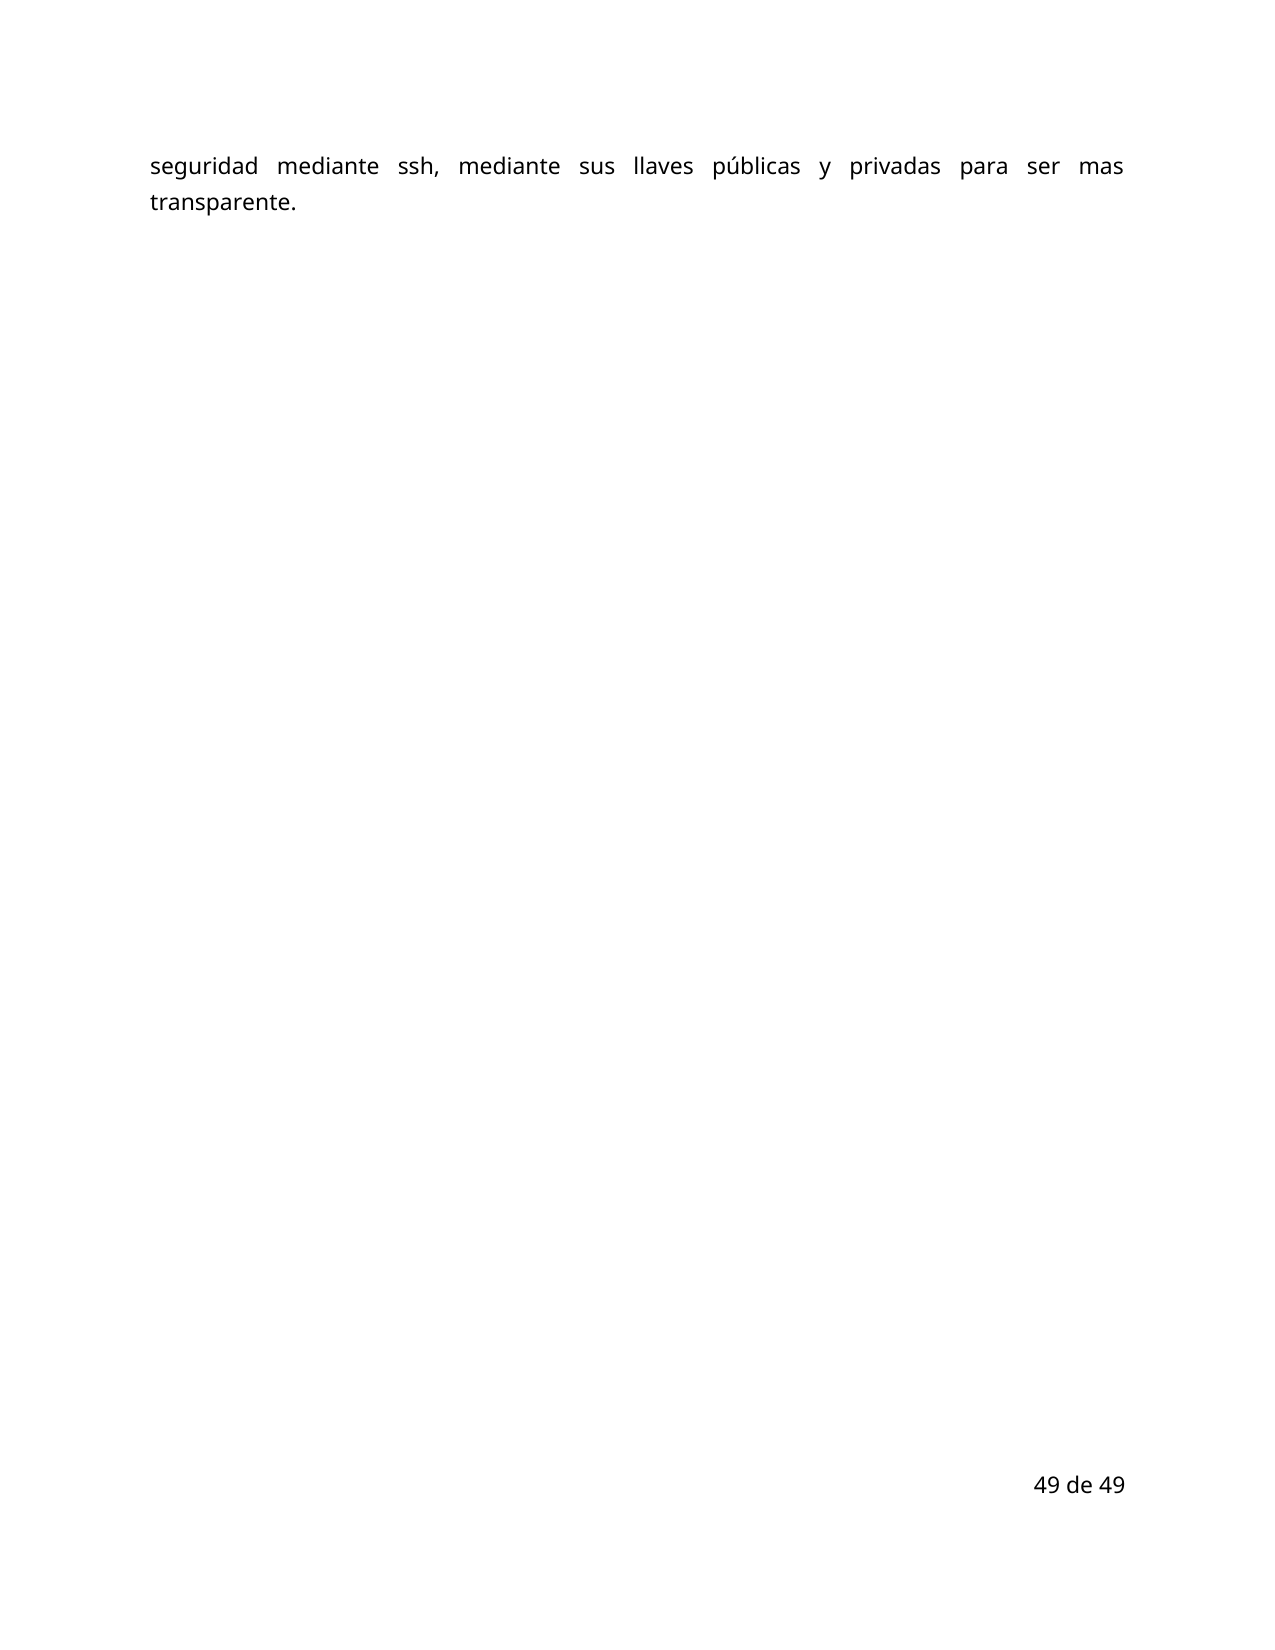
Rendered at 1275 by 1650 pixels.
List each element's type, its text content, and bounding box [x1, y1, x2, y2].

text seguridad mediante ssh, mediante sus llaves públicas y privadas para ser mas transparente. [150, 150, 1125, 217]
